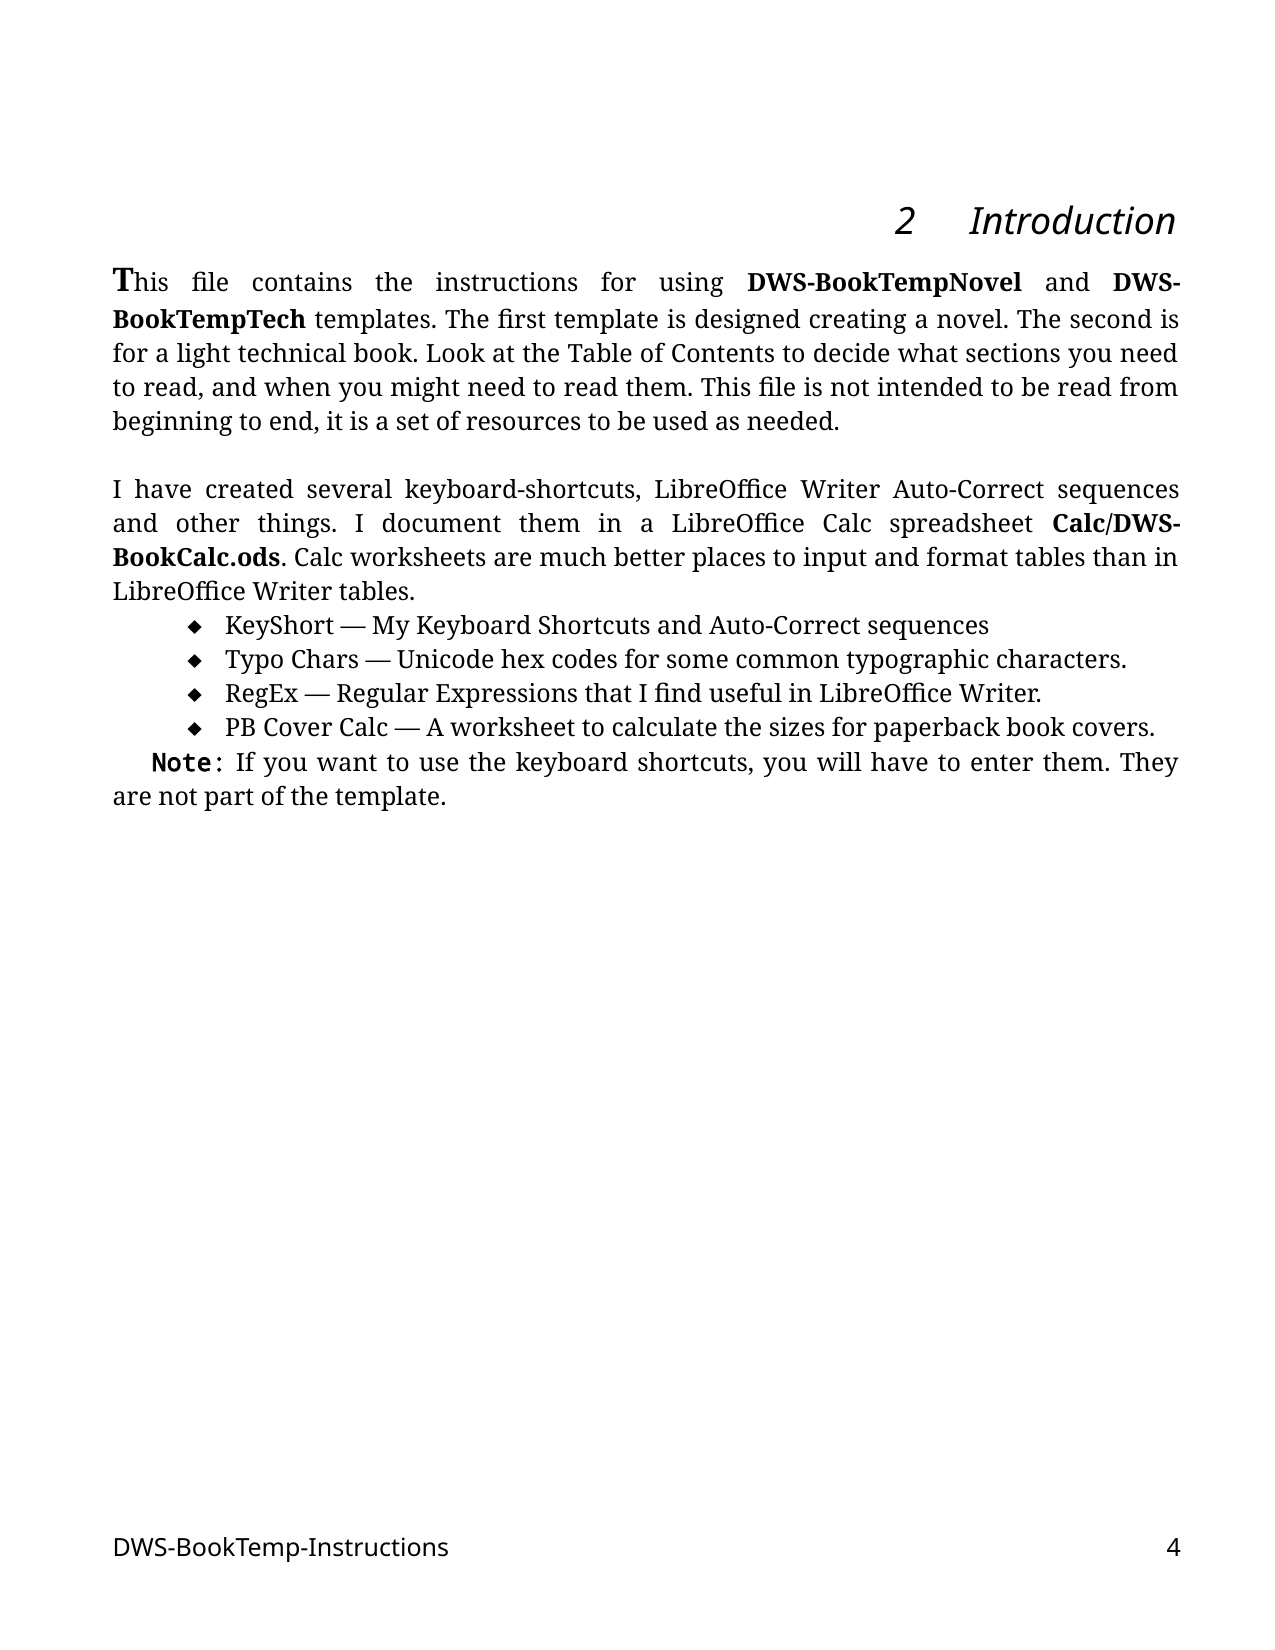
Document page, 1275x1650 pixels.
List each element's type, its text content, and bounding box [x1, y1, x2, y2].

list KeyShort — My Keyboard Shortcuts and Auto-Correct sequences [187, 608, 1181, 642]
text This file contains the instructions for using DWS-BookTempNovel and DWS-BookTempTech templates. The first template is designed creating a novel. The second is for a light technical book. Look at the Table of Contents to decide what sections you need to read, and when you might need to read them. This file is not intended to be read from beginning to end, it is a set of resources to be used as needed. [112, 257, 1181, 438]
text Note: If you want to use the keyboard shortcuts, you will have to enter them. They are not part of the template. [112, 744, 1181, 812]
list RegEx — Regular Expressions that I find useful in LibreOffice Writer. [187, 676, 1181, 710]
subtitle Introduction [112, 194, 1181, 245]
list Typo Chars — Unicode hex codes for some common typographic characters. [187, 642, 1181, 676]
list PB Cover Calc — A worksheet to calculate the sizes for paperback book covers. [187, 710, 1181, 744]
list I have created several keyboard-shortcuts, LibreOffice Writer Auto-Correct sequences and other things. I document them in a LibreOffice Calc spreadsheet Calc/DWS-BookCalc.ods. Calc worksheets are much better places to input and format tables than in LibreOffice Writer tables. [112, 472, 1181, 608]
